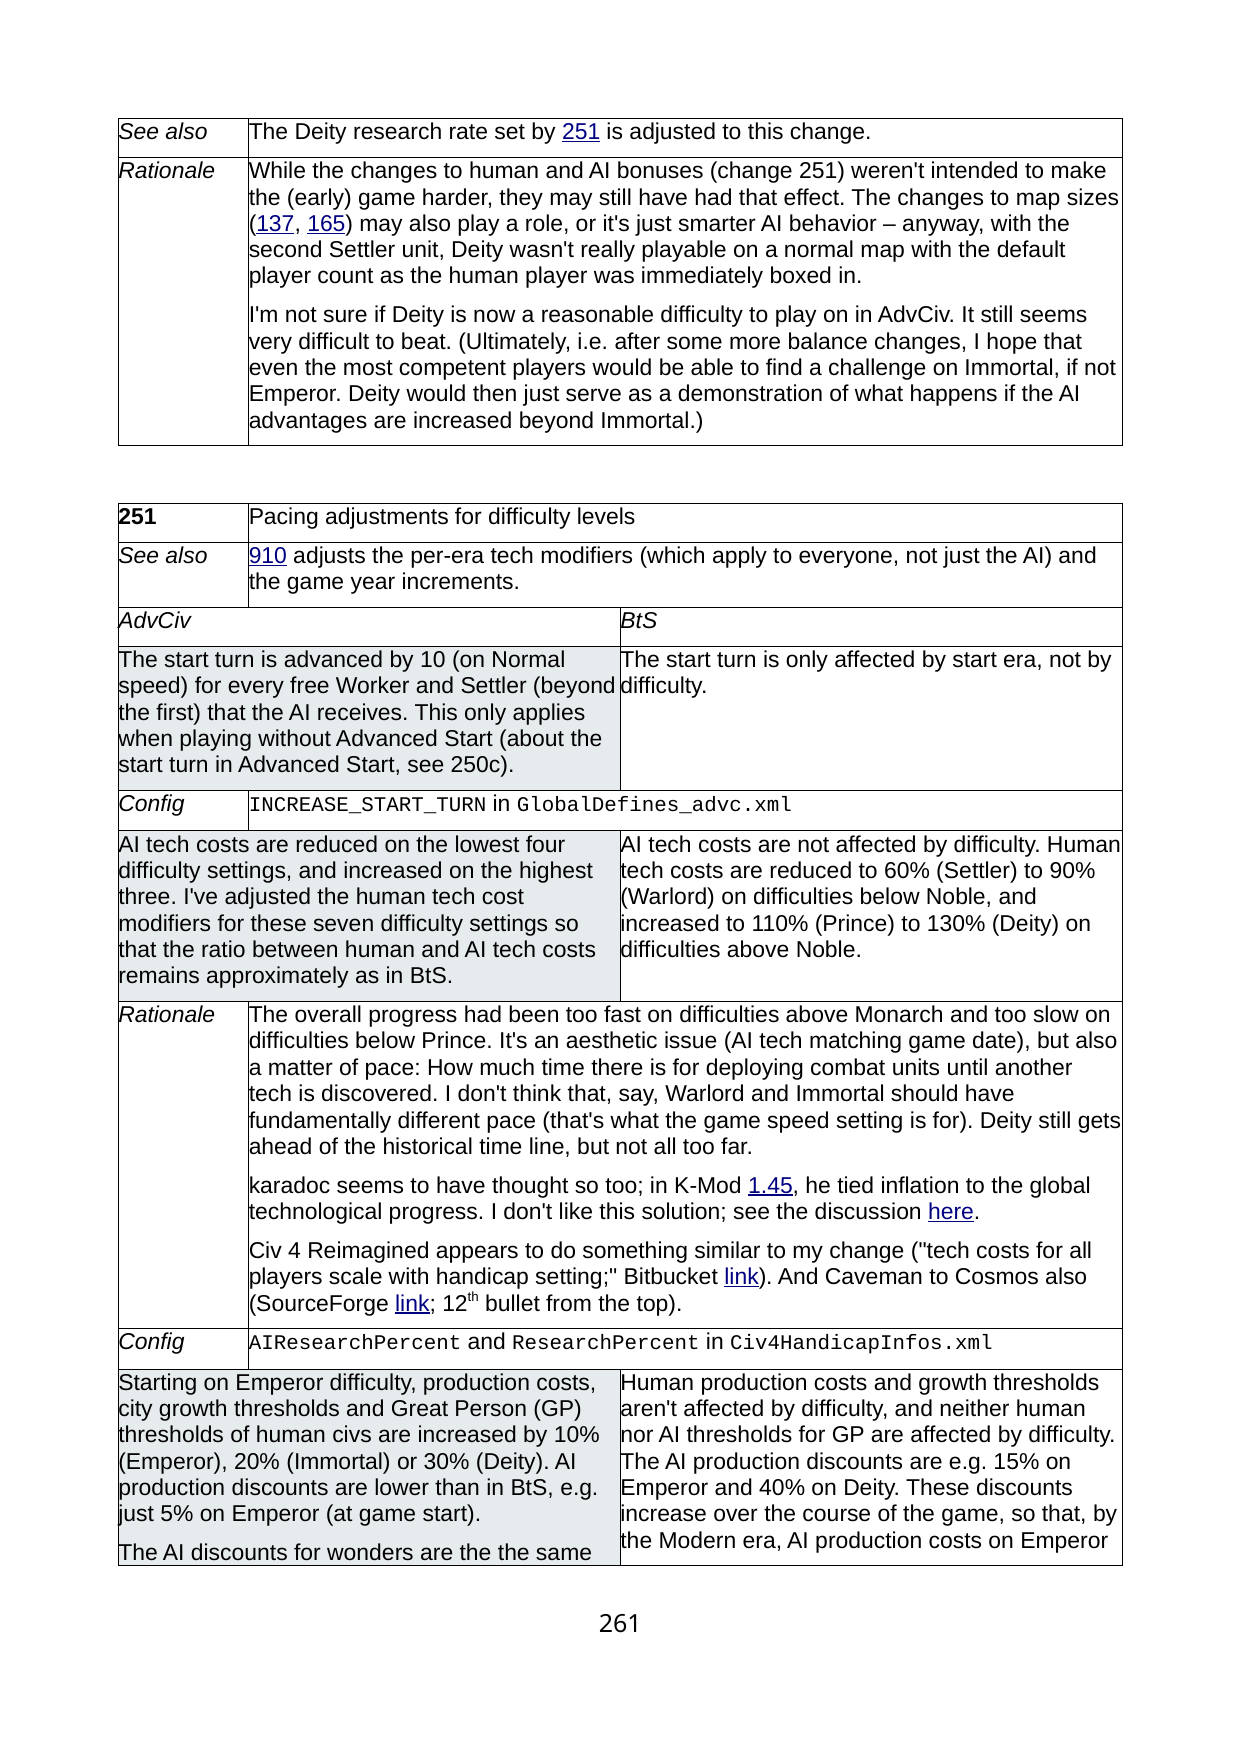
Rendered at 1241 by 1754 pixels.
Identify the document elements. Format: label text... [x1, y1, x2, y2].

table_cell The overall progress had been too fast on difficulties above Monarch and too slow on difficulties below Prince. It's an aesthetic issue (AI tech matching game date), but also a matter of pace: How much time there is for deploying combat units until another tech is discovered. I don't think that, say, Warlord and Immortal should have fundamentally different pace (that's what the game speed setting is for). Deity still gets ahead of the historical time line, but not all too far. karadoc seems to have thought so too; in K-Mod 1.45, he tied inflation to the global technological progress. I don't like this solution; see the discussion here. Civ 4 Reimagined appears to do something similar to my change ("tech costs for all players scale with handicap setting;" Bitbucket link). And Caveman to Cosmos also (SourceForge link; 12th bullet from the top). [249, 1002, 1122, 1328]
table_cell The start turn is advanced by 10 (on Normal speed) for every free Worker and Settler (beyond the first) that the AI receives. This only applies when playing without Advanced Start (about the start turn in Advanced Start, see 250c). [119, 647, 620, 790]
table_cell See also [119, 543, 248, 607]
table_cell While the changes to human and AI bonuses (change 251) weren't intended to make the (early) game harder, they may still have had that effect. The changes to map sizes (137, 165) may also play a role, or it's just smarter AI behavior – anyway, with the second Settler unit, Deity wasn't really playable on a normal map with the default player count as the human player was immediately boxed in. I'm not sure if Deity is now a reasonable difficulty to play on in AdvCiv. It still seems very difficult to beat. (Ultimately, i.e. after some more balance changes, I hope that even the most competent players would be able to find a challenge on Immortal, if not Emperor. Deity would then just serve as a demonstration of what happens if the AI advantages are increased beyond Immortal.) [249, 158, 1122, 445]
table_cell INCREASE_START_TURN in GlobalDefines_advc.xml [249, 791, 1122, 830]
table_cell AIResearchPercent and ResearchPercent in Civ4HandicapInfos.xml [249, 1329, 1122, 1368]
table_cell Rationale [119, 158, 248, 445]
table_cell The start turn is only affected by start era, not by difficulty. [621, 647, 1122, 790]
table_cell Human production costs and growth thresholds aren't affected by difficulty, and neither human nor AI thresholds for GP are affected by difficulty. The AI production discounts are e.g. 15% on Emperor and 40% on Deity. These discounts increase over the course of the game, so that, by the Modern era, AI production costs on Emperor [621, 1370, 1122, 1565]
table_header 251 [119, 504, 248, 542]
table_cell Starting on Emperor difficulty, production costs, city growth thresholds and Great Person (GP) thresholds of human civs are increased by 10% (Emperor), 20% (Immortal) or 30% (Deity). AI production discounts are lower than in BtS, e.g. just 5% on Emperor (at game start). The AI discounts for wonders are the the same [119, 1370, 620, 1565]
table_cell Rationale [119, 1002, 248, 1328]
table_header Pacing adjustments for difficulty levels [249, 504, 1122, 542]
table_cell See also [119, 119, 248, 157]
table_cell Config [119, 791, 248, 830]
table_cell AI tech costs are not affected by difficulty. Human tech costs are reduced to 60% (Settler) to 90% (Warlord) on difficulties below Noble, and increased to 110% (Prince) to 130% (Deity) on difficulties above Noble. [621, 831, 1122, 1001]
table_cell AdvCiv [119, 608, 620, 646]
table_cell BtS [621, 608, 1122, 646]
table_cell Config [119, 1329, 248, 1368]
table_cell AI tech costs are reduced on the lowest four difficulty settings, and increased on the highest three. I've adjusted the human tech cost modifiers for these seven difficulty settings so that the ratio between human and AI tech costs remains approximately as in BtS. [119, 831, 620, 1001]
table_cell The Deity research rate set by 251 is adjusted to this change. [249, 119, 1122, 157]
table_cell 910 adjusts the per-era tech modifiers (which apply to everyone, not just the AI) and the game year increments. [249, 543, 1122, 607]
